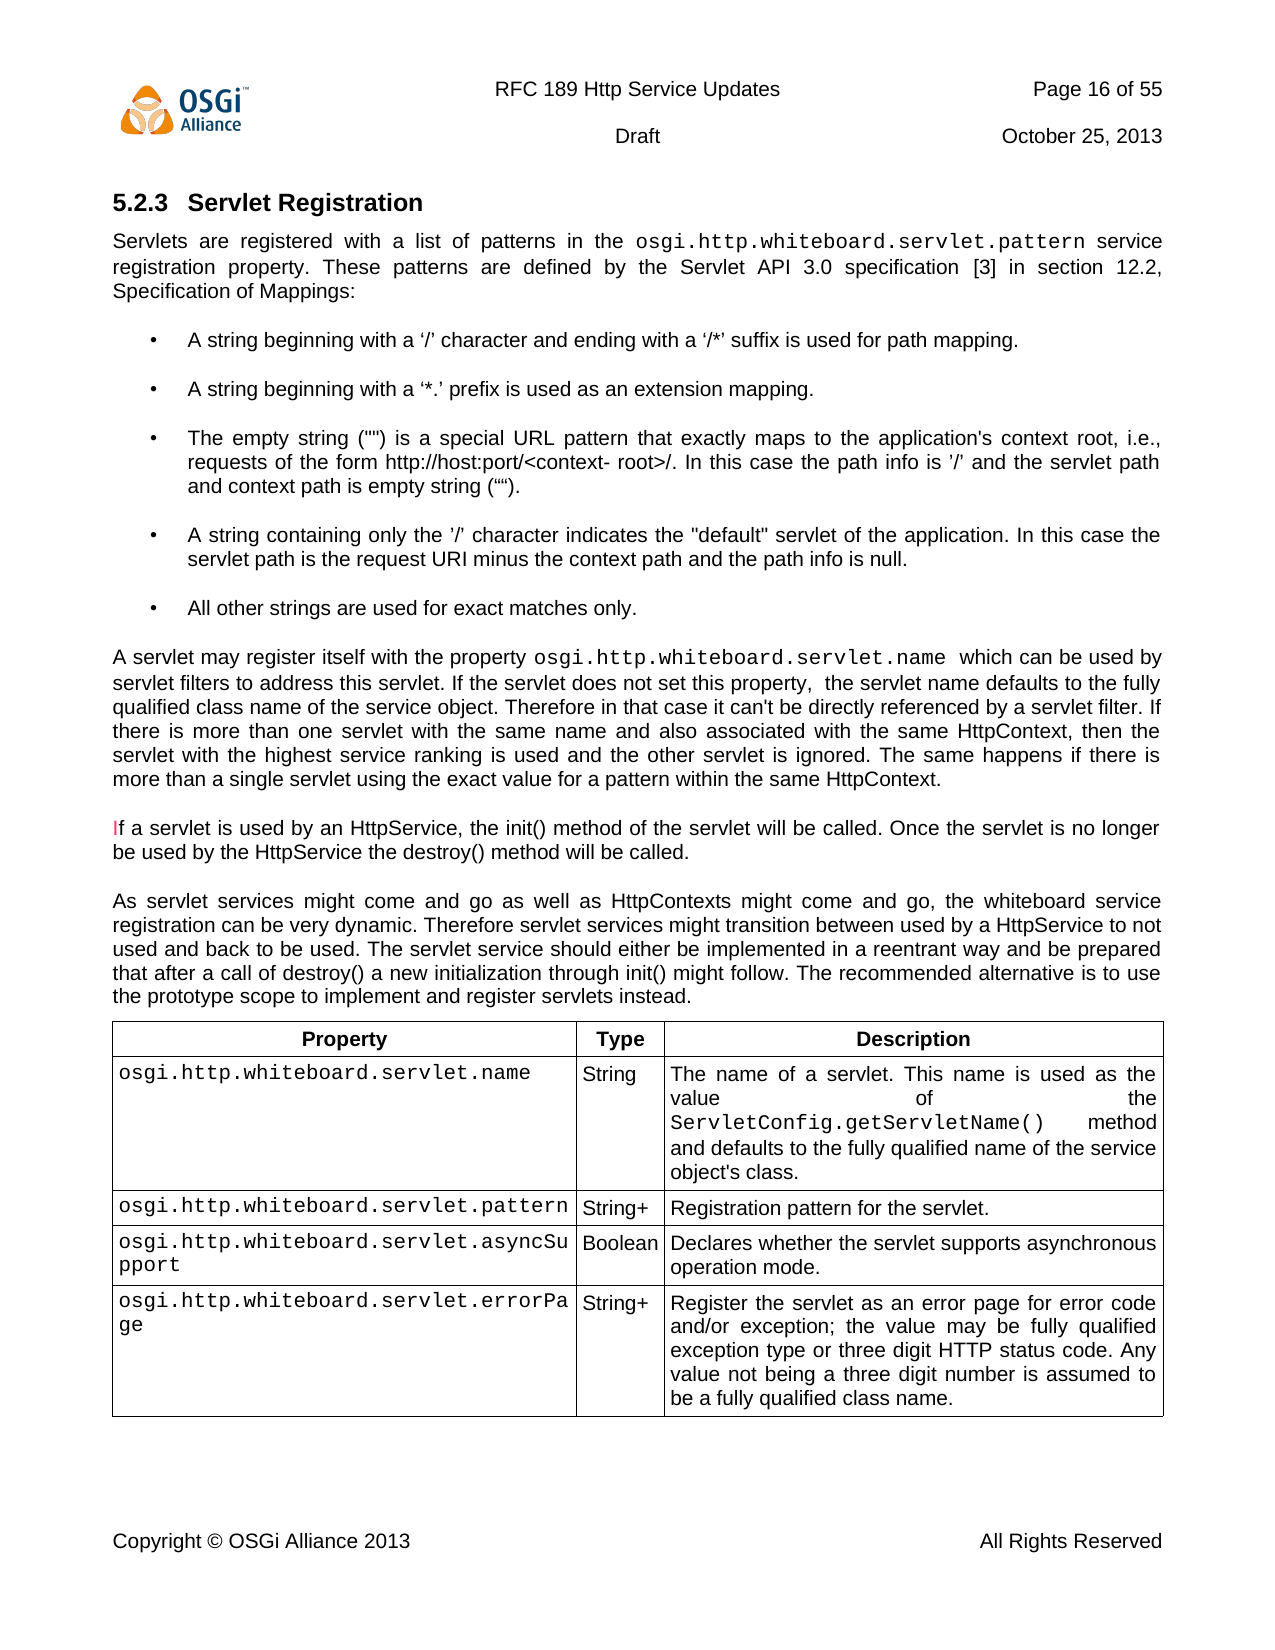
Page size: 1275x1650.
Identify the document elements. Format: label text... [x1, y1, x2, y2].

subtitle Servlet Registration [112, 188, 1162, 216]
text As servlet services might come and go as well as HttpContexts might come and go, the whiteboard service registration can be very dynamic. Therefore servlet services might transition between used by a HttpService to not used and back to be used. The servlet service should either be implemented in a reentrant way and be prepared that after a call of destroy() a new initialization through init() might follow. The recommended alternative is to use the prototype scope to implement and register servlets instead. [112, 888, 1162, 1008]
table_header Description [665, 1022, 1163, 1056]
list A string beginning with a ‘*.’ prefix is used as an extension mapping. [150, 377, 1162, 401]
table_cell Boolean [577, 1226, 664, 1284]
text If a servlet is used by an HttpService, the init() method of the servlet will be called. Once the servlet is no longer be used by the HttpService the destroy() method will be called. [112, 816, 1162, 863]
table_cell String+ [577, 1286, 664, 1416]
list The empty string ("") is a special URL pattern that exactly maps to the application's context root, i.e., requests of the form http://host:port/<context- root>/. In this case the path info is ’/’ and the servlet path and context path is empty string (““). [150, 426, 1162, 498]
table_cell Registration pattern for the servlet. [665, 1191, 1163, 1225]
table_cell Register the servlet as an error page for error code and/or exception; the value may be fully qualified exception type or three digit HTTP status code. Any value not being a three digit number is assumed to be a fully qualified class name. [665, 1286, 1163, 1416]
table_cell String [577, 1057, 664, 1189]
table_header Property [113, 1022, 576, 1056]
picture [113, 78, 257, 142]
list A string beginning with a ‘/’ character and ending with a ‘/*’ suffix is used for path mapping. [150, 328, 1162, 352]
table_cell String+ [577, 1191, 664, 1225]
table_cell osgi.http.whiteboard.servlet.name [113, 1057, 576, 1189]
table_cell osgi.http.whiteboard.servlet.errorPage [113, 1286, 576, 1416]
table_cell Declares whether the servlet supports asynchronous operation mode. [665, 1226, 1163, 1284]
text Servlets are registered with a list of patterns in the osgi.http.whiteboard.servlet.pattern service registration property. These patterns are defined by the Servlet API 3.0 specification [3]. in section 12.2, Specification of Mappings: [112, 229, 1162, 303]
list All other strings are used for exact matches only. [150, 596, 1162, 620]
table_cell osgi.http.whiteboard.servlet.asyncSupport [113, 1226, 576, 1284]
list A string containing only the ’/’ character indicates the "default" servlet of the application. In this case the servlet path is the request URI minus the context path and the path info is null. [150, 523, 1162, 571]
text A servlet may register itself with the property osgi.http.whiteboard.servlet.name which can be used by servlet filters to address this servlet. If the servlet does not set this property, the servlet name defaults to the fully qualified class name of the service object. Therefore in that case it can't be directly referenced by a servlet filter. If there is more than one servlet with the same name and also associated with the same HttpContext, then the servlet with the highest service ranking is used and the other servlet is ignored. The same happens if there is more than a single servlet using the exact value for a pattern within the same HttpContext. [112, 645, 1162, 791]
table_cell The name of a servlet. This name is used as the value of the ServletConfig.getServletName() method and defaults to the fully qualified name of the service object's class. [665, 1057, 1163, 1189]
table_cell osgi.http.whiteboard.servlet.pattern [113, 1191, 576, 1225]
table_header Type [577, 1022, 664, 1056]
